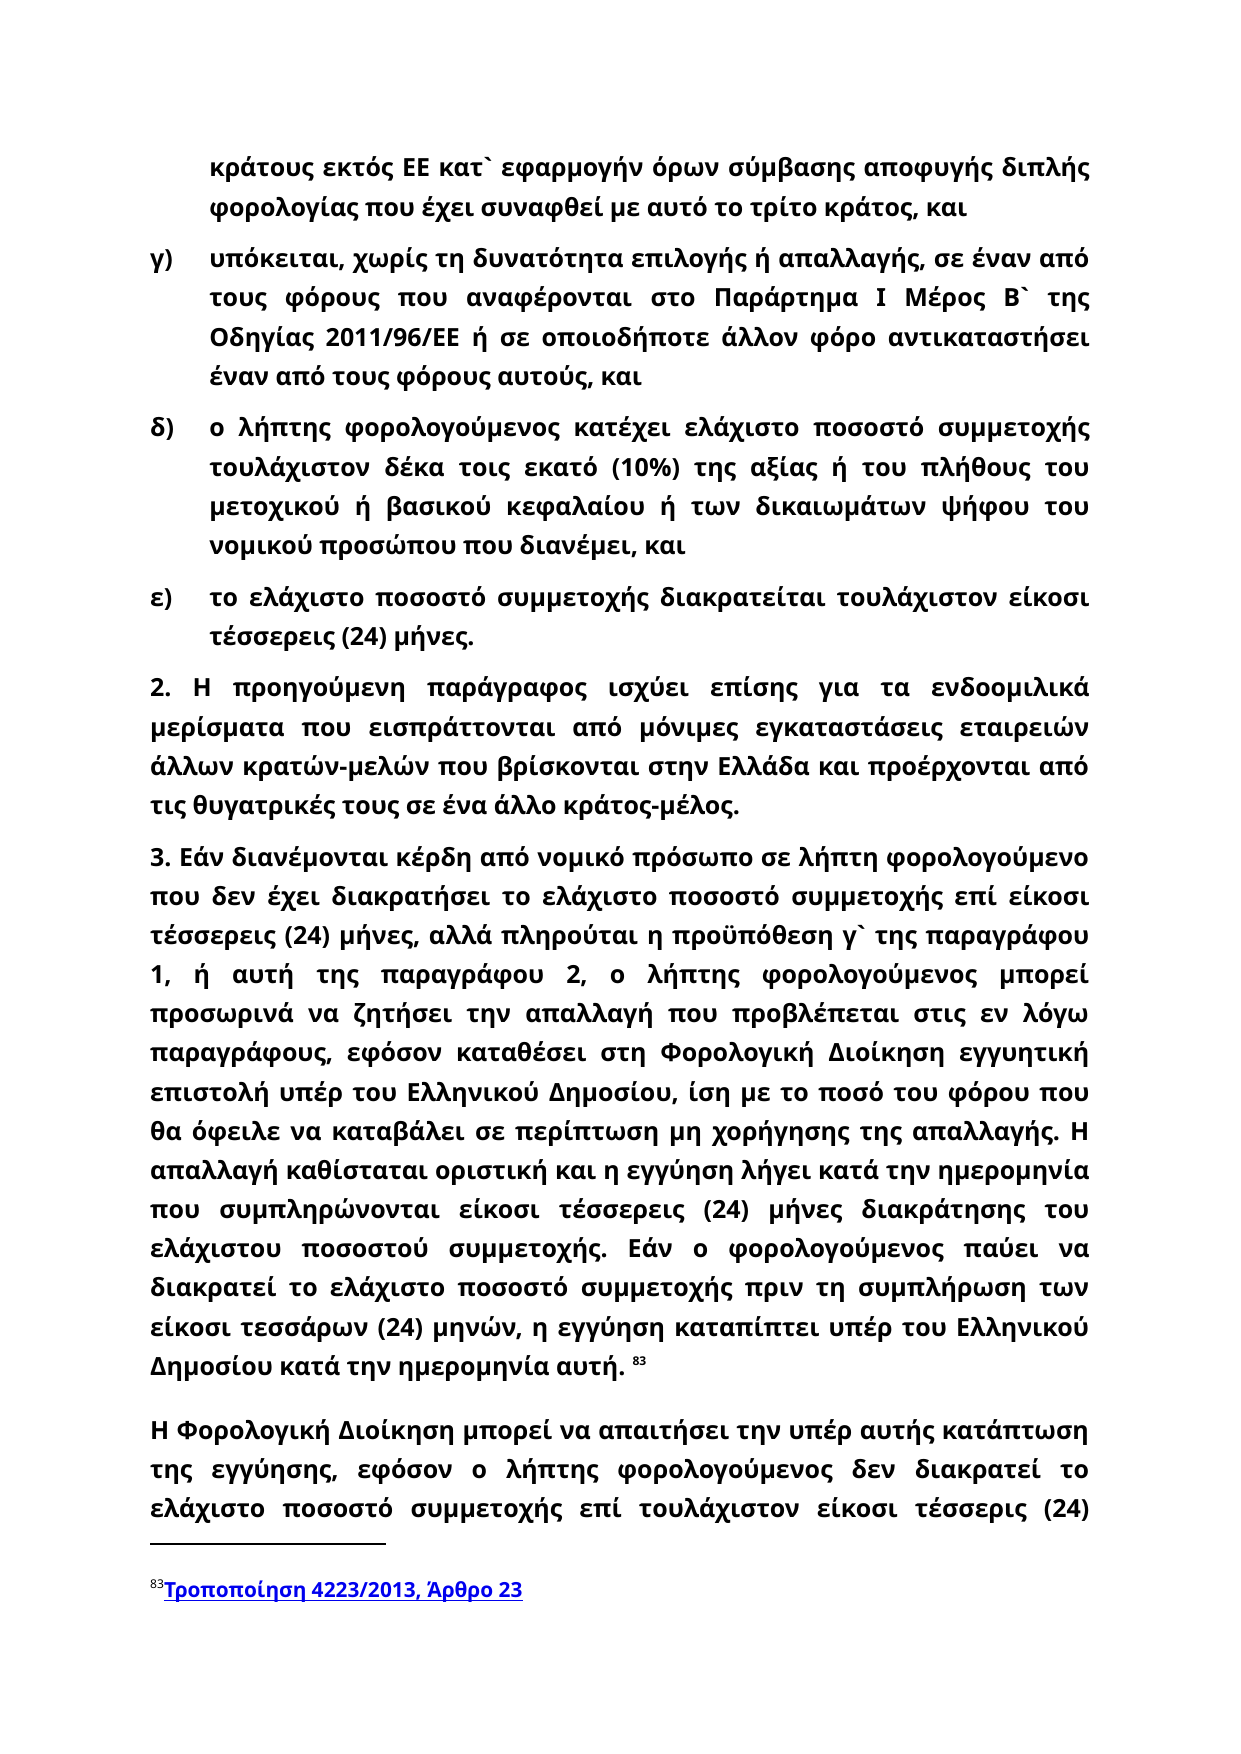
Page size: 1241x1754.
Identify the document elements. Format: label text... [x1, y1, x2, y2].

list δ) ο λήπτης φορολογούμενος κατέχει ελάχιστο ποσοστό συμμετοχής τουλάχιστον δέκα τοις εκατό (10%) της αξίας ή του πλήθους του μετοχικού ή βασικού κεφαλαίου ή των δικαιωμάτων ψήφου του νομικού προσώπου που διανέμει, και [150, 410, 1090, 562]
text Η Φορολογική Διοίκηση μπορεί να απαιτήσει την υπέρ αυτής κατάπτωση της εγγύησης, εφόσον ο λήπτης φορολογούμενος δεν διακρατεί το ελάχιστο ποσοστό συμμετοχής επί τουλάχιστον είκοσι τέσσερις (24) [150, 1412, 1090, 1525]
list κράτους εκτός ΕΕ κατ` εφαρμογήν όρων σύμβασης αποφυγής διπλής φορολογίας που έχει συναφθεί με αυτό το τρίτο κράτος, και [150, 150, 1090, 223]
text 3. Εάν διανέμονται κέρδη από νομικό πρόσωπο σε λήπτη φορολογούμενο που δεν έχει διακρατήσει το ελάχιστο ποσοστό συμμετοχής επί είκοσι τέσσερεις (24) μήνες, αλλά πληρούται η προϋπόθεση γ` της παραγράφου 1, ή αυτή της παραγράφου 2, ο λήπτης φορολογούμενος μπορεί προσωρινά να ζητήσει την απαλλαγή που προβλέπεται στις εν λόγω παραγράφους, εφόσον καταθέσει στη Φορολογική Διοίκηση εγγυητική επιστολή υπέρ του Ελληνικού Δημοσίου, ίση με το ποσό του φόρου που θα όφειλε να καταβάλει σε περίπτωση μη χορήγησης της απαλλαγής. Η απαλλαγή καθίσταται οριστική και η εγγύηση λήγει κατά την ημερομηνία που συμπληρώνονται είκοσι τέσσερεις (24) μήνες διακράτησης του ελάχιστου ποσοστού συμμετοχής. Εάν ο φορολογούμενος παύει να διακρατεί το ελάχιστο ποσοστό συμμετοχής πριν τη συμπλήρωση των είκοσι τεσσάρων (24) μηνών, η εγγύηση καταπίπτει υπέρ του Ελληνικού Δημοσίου κατά την ημερομηνία αυτή. [150, 839, 1090, 1382]
list ε) το ελάχιστο ποσοστό συμμετοχής διακρατείται τουλάχιστον είκοσι τέσσερεις (24) μήνες. [150, 579, 1090, 652]
text 2. Η προηγούμενη παράγραφος ισχύει επίσης για τα ενδοομιλικά μερίσματα που εισπράττονται από μόνιμες εγκαταστάσεις εταιρειών άλλων κρατών-μελών που βρίσκονται στην Ελλάδα και προέρχονται από τις θυγατρικές τους σε ένα άλλο κράτος-μέλος. [150, 670, 1090, 822]
list γ) υπόκειται, χωρίς τη δυνατότητα επιλογής ή απαλλαγής, σε έναν από τους φόρους που αναφέρονται στο Παράρτημα Ι Μέρος Β` της Οδηγίας 2011/96/ΕΕ ή σε οποιοδήποτε άλλον φόρο αντικαταστήσει έναν από τους φόρους αυτούς, και [150, 241, 1090, 392]
text Τροποποίηση 4223/2013, Άρθρο 23 [150, 1576, 1090, 1604]
